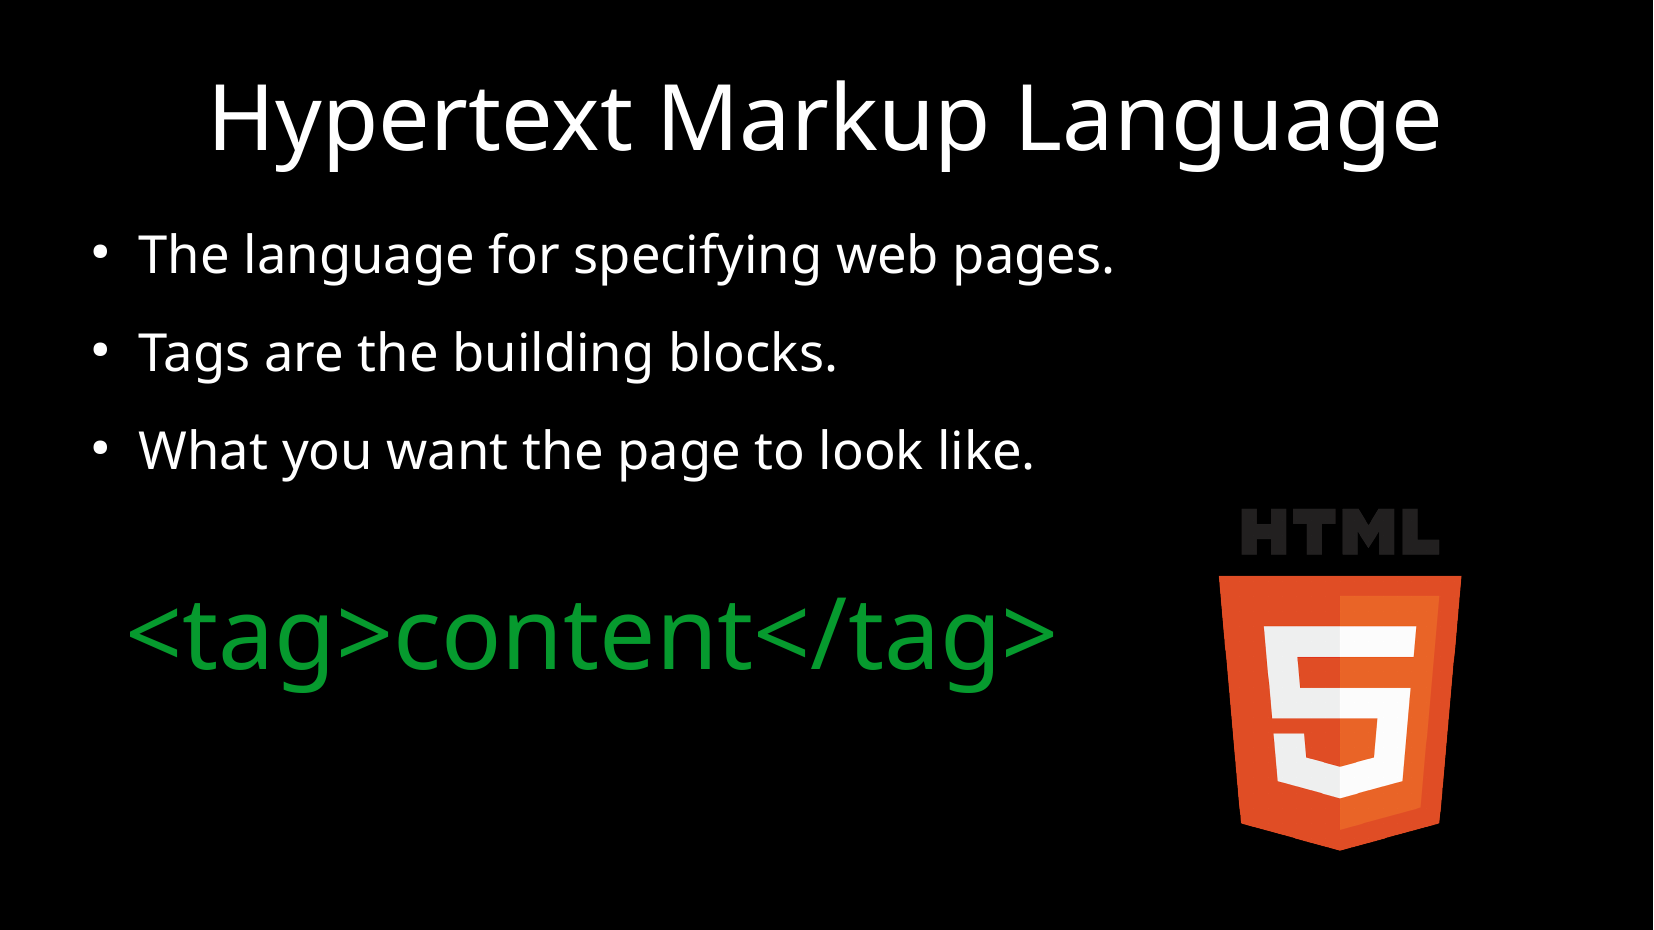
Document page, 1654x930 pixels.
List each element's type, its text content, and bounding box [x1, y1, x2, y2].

picture [1067, 475, 1613, 885]
title Hypertext Markup Language [82, 37, 1571, 193]
list <tag>content</tag> [54, 562, 1067, 751]
list The language for specifying web pages. Tags are the building blocks. What you want the page to look like. [75, 217, 1613, 488]
